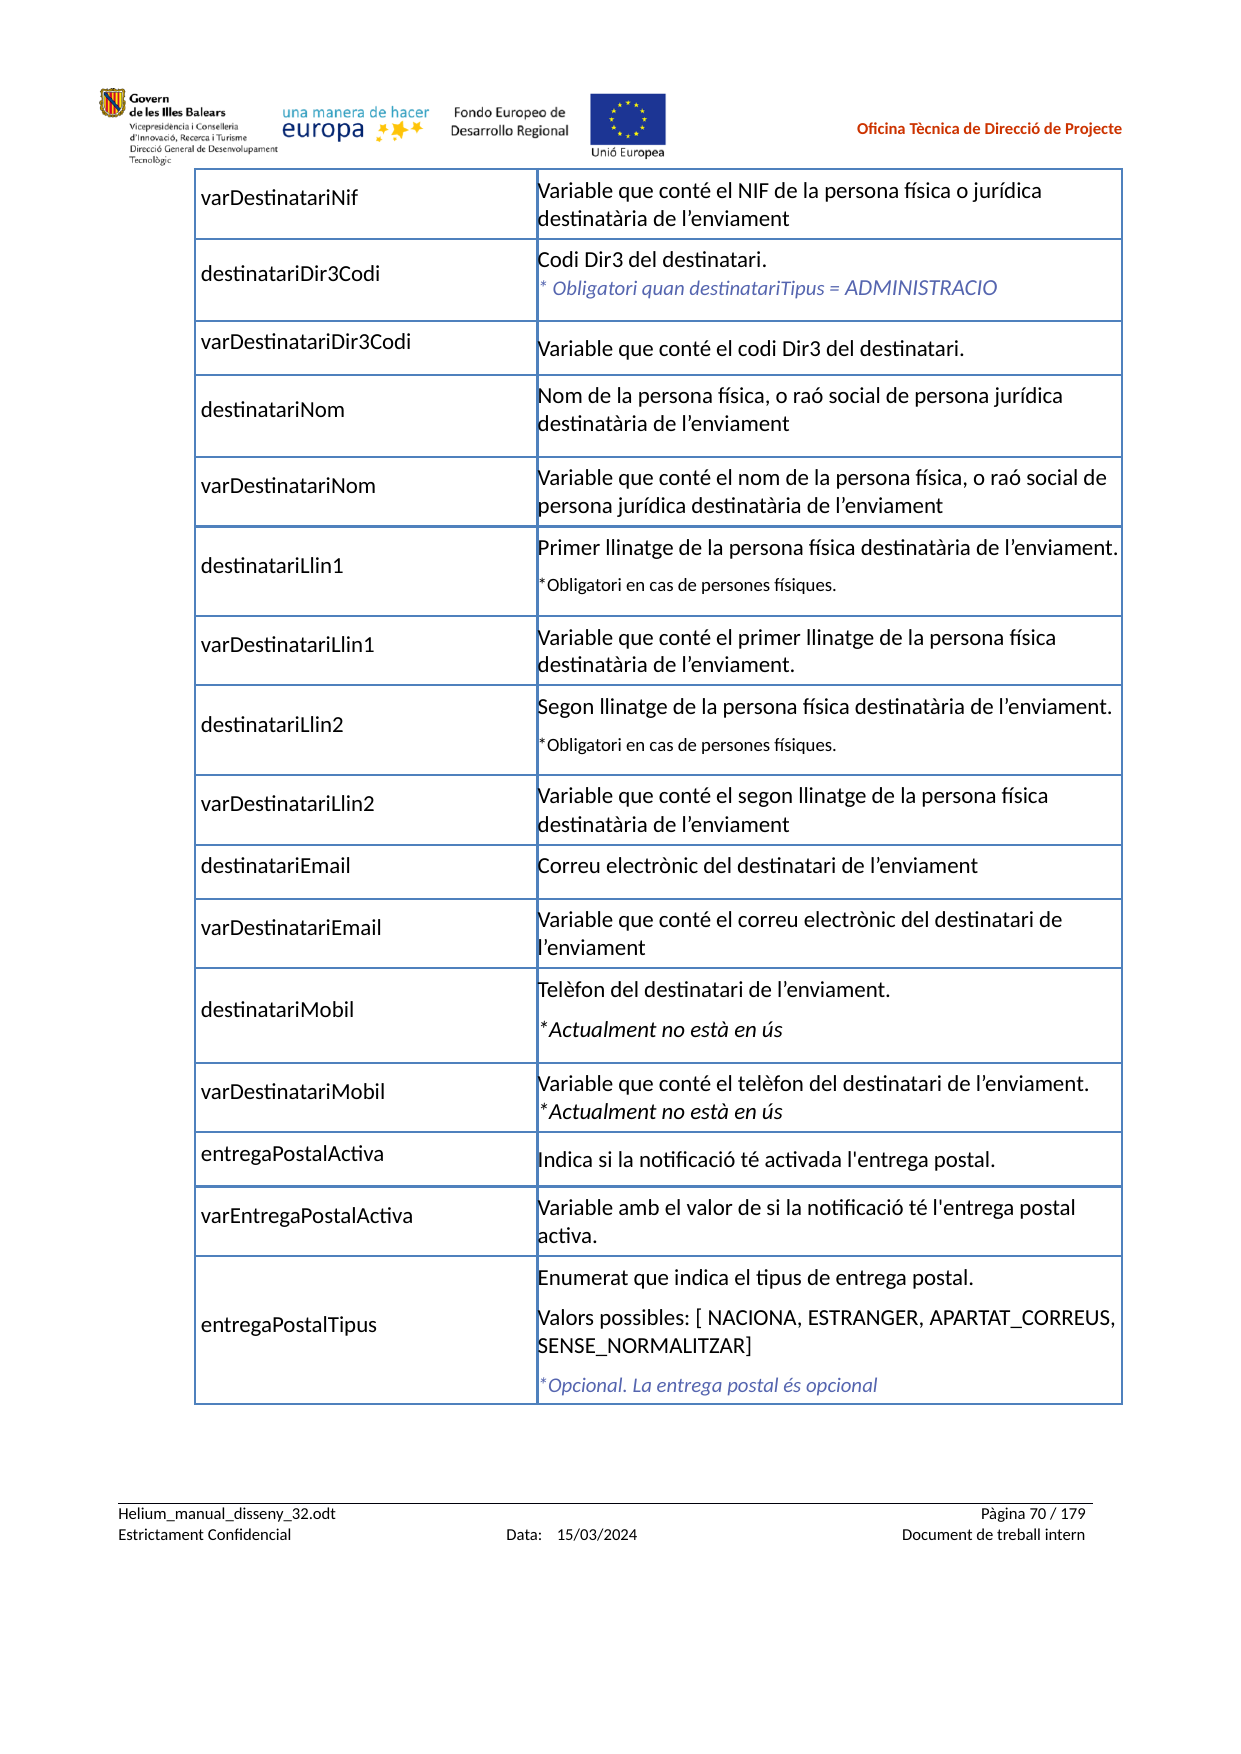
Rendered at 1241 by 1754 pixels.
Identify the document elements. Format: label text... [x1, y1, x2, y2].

table_cell destinatariLlin2 [196, 686, 536, 774]
picture [99, 87, 668, 166]
table_cell varDestinatariEmail [196, 900, 536, 967]
table_cell varDestinatariMobil [196, 1064, 536, 1131]
table_cell Variable que conté el nom de la persona física, o raó social de persona jurídica destinatària de l’enviament [539, 458, 1121, 525]
table_cell destinatariNom [196, 376, 536, 456]
table_cell Variable que conté el codi Dir3 del destinatari. [539, 322, 1121, 374]
table_cell Variable amb el valor de si la notificació té l'entrega postal activa. [539, 1188, 1121, 1255]
table_cell Codi Dir3 del destinatari. * Obligatori quan destinatariTipus = ADMINISTRACIO [539, 240, 1121, 319]
table_cell varDestinatariDir3Codi [196, 322, 536, 374]
table_cell Variable que conté el segon llinatge de la persona física destinatària de l’enviament [539, 776, 1121, 843]
table_cell entregaPostalTipus [196, 1257, 536, 1403]
table_cell Primer llinatge de la persona física destinatària de l’enviament. *Obligatori en cas de persones físiques. [539, 528, 1121, 615]
table_cell Telèfon del destinatari de l’enviament. *Actualment no està en ús [539, 969, 1121, 1062]
table_cell varDestinatariLlin2 [196, 776, 536, 843]
table_cell destinatariEmail [196, 846, 536, 897]
table_cell varDestinatariLlin1 [196, 617, 536, 684]
table_cell Segon llinatge de la persona física destinatària de l’enviament. *Obligatori en cas de persones físiques. [539, 686, 1121, 774]
table_cell Indica si la notificació té activada l'entrega postal. [539, 1133, 1121, 1185]
table_cell varEntregaPostalActiva [196, 1188, 536, 1255]
table_cell Variable que conté el correu electrònic del destinatari de l’enviament [539, 900, 1121, 967]
table_cell Nom de la persona física, o raó social de persona jurídica destinatària de l’enviament [539, 376, 1121, 456]
table_cell destinatariMobil [196, 969, 536, 1062]
table_cell varDestinatariNif [196, 170, 536, 237]
table_cell varDestinatariNom [196, 458, 536, 525]
table_cell Variable que conté el primer llinatge de la persona física destinatària de l’enviament. [539, 617, 1121, 684]
table_cell Enumerat que indica el tipus de entrega postal. Valors possibles: [ NACIONA, ESTRANGER, APARTAT_CORREUS, SENSE_NORMALITZAR] *Opcional. La entrega postal és opcional [539, 1257, 1121, 1403]
table_cell Correu electrònic del destinatari de l’enviament [539, 846, 1121, 897]
table_cell Variable que conté el telèfon del destinatari de l’enviament. *Actualment no està en ús [539, 1064, 1121, 1131]
table_cell destinatariDir3Codi [196, 240, 536, 319]
table_cell destinatariLlin1 [196, 528, 536, 615]
table_cell Variable que conté el NIF de la persona física o jurídica destinatària de l’enviament [539, 170, 1121, 237]
table_cell entregaPostalActiva [196, 1133, 536, 1185]
